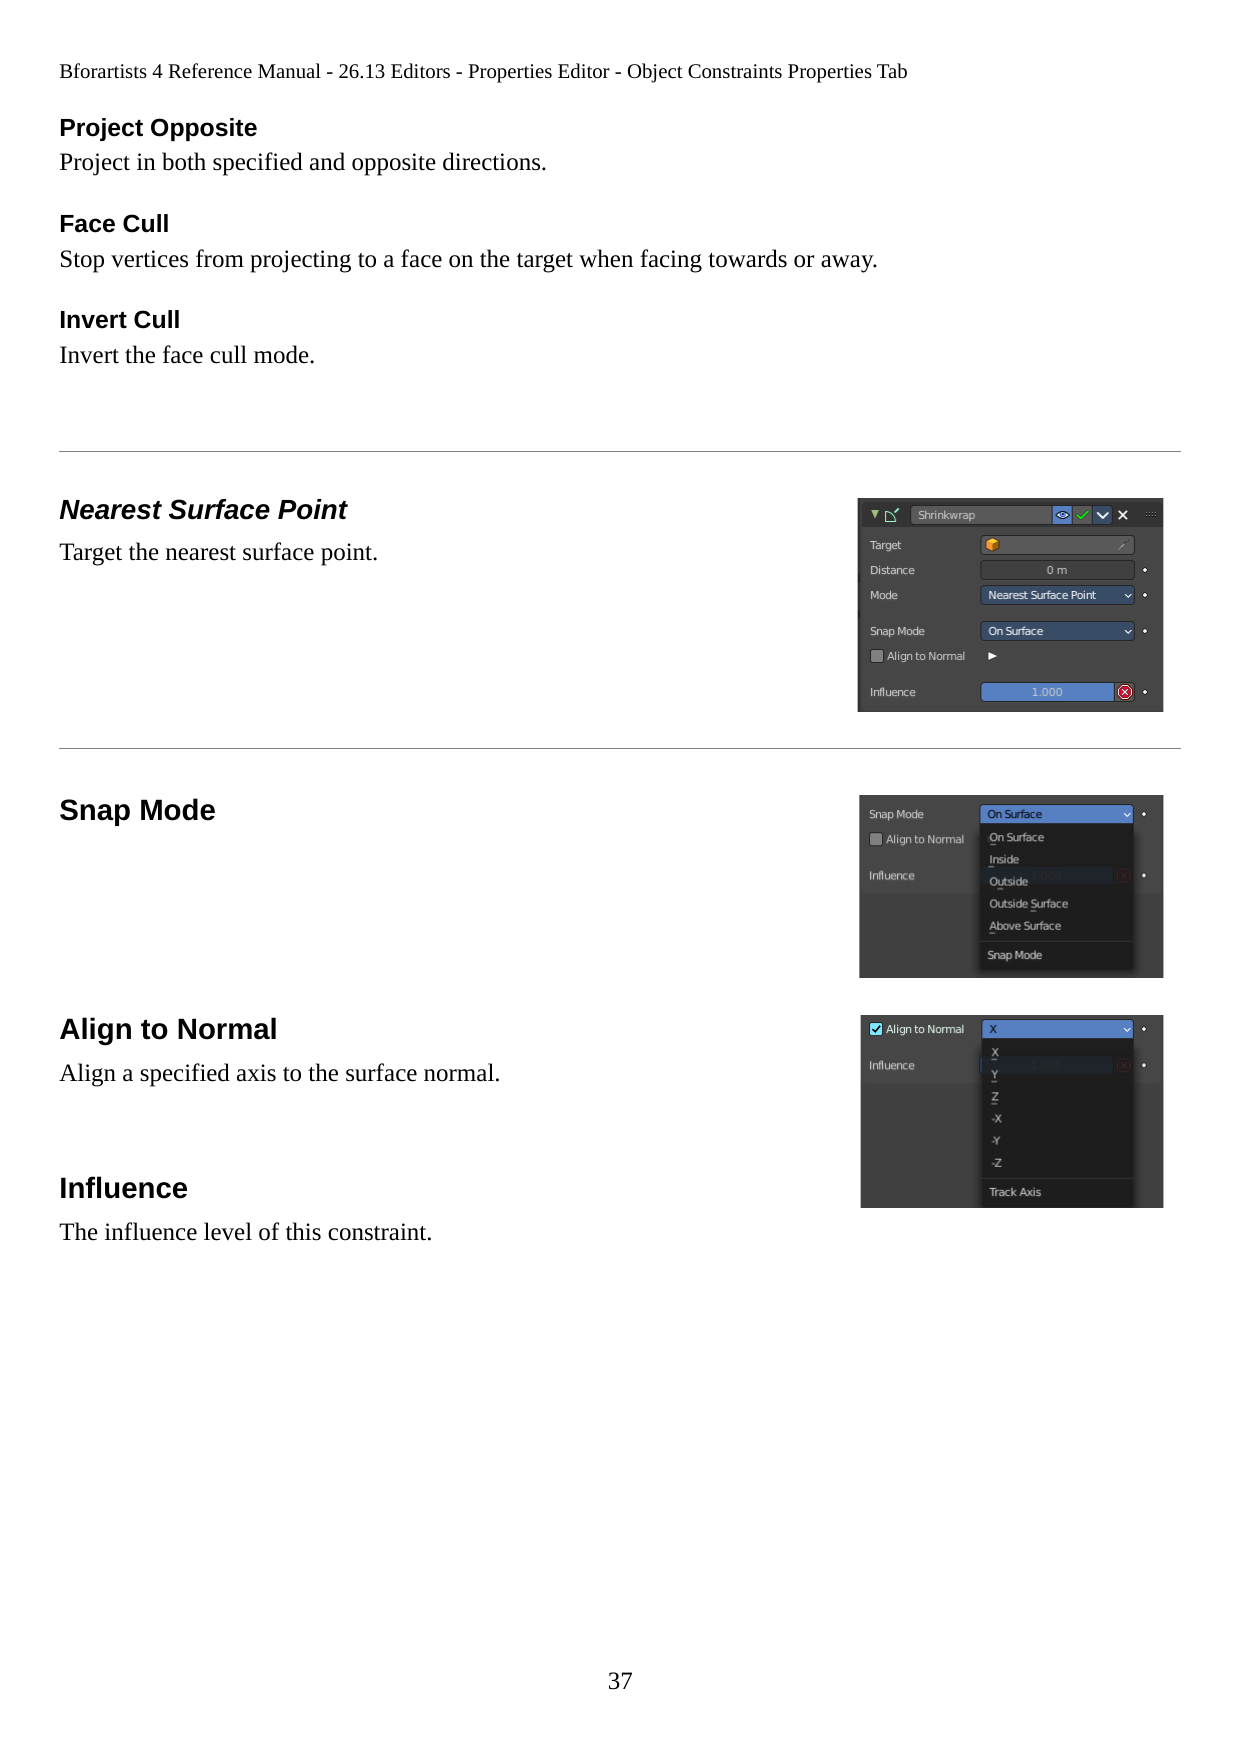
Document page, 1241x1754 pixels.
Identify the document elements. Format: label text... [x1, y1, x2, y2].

picture [860, 1015, 1164, 1208]
subtitle Nearest Surface Point [59, 493, 1181, 525]
text Align a specified axis to the surface normal. [59, 1058, 860, 1087]
text Project in both specified and opposite directions. [59, 147, 1181, 176]
subtitle Project Opposite [59, 113, 1181, 141]
subtitle [1164, 1171, 1181, 1205]
subtitle Snap Mode [59, 792, 1181, 826]
text Target the nearest surface point. [59, 537, 857, 566]
picture [857, 498, 1164, 712]
picture [859, 795, 1164, 978]
subtitle Face Cull [59, 209, 1181, 237]
text The influence level of this constraint. [59, 1217, 1181, 1246]
subtitle Align to Normal [59, 1012, 1181, 1046]
text Invert the face cull mode. [59, 340, 1181, 369]
subtitle Influence [59, 1171, 860, 1205]
subtitle Invert Cull [59, 305, 1181, 334]
text Stop vertices from projecting to a face on the target when facing towards or away. [59, 244, 1181, 272]
